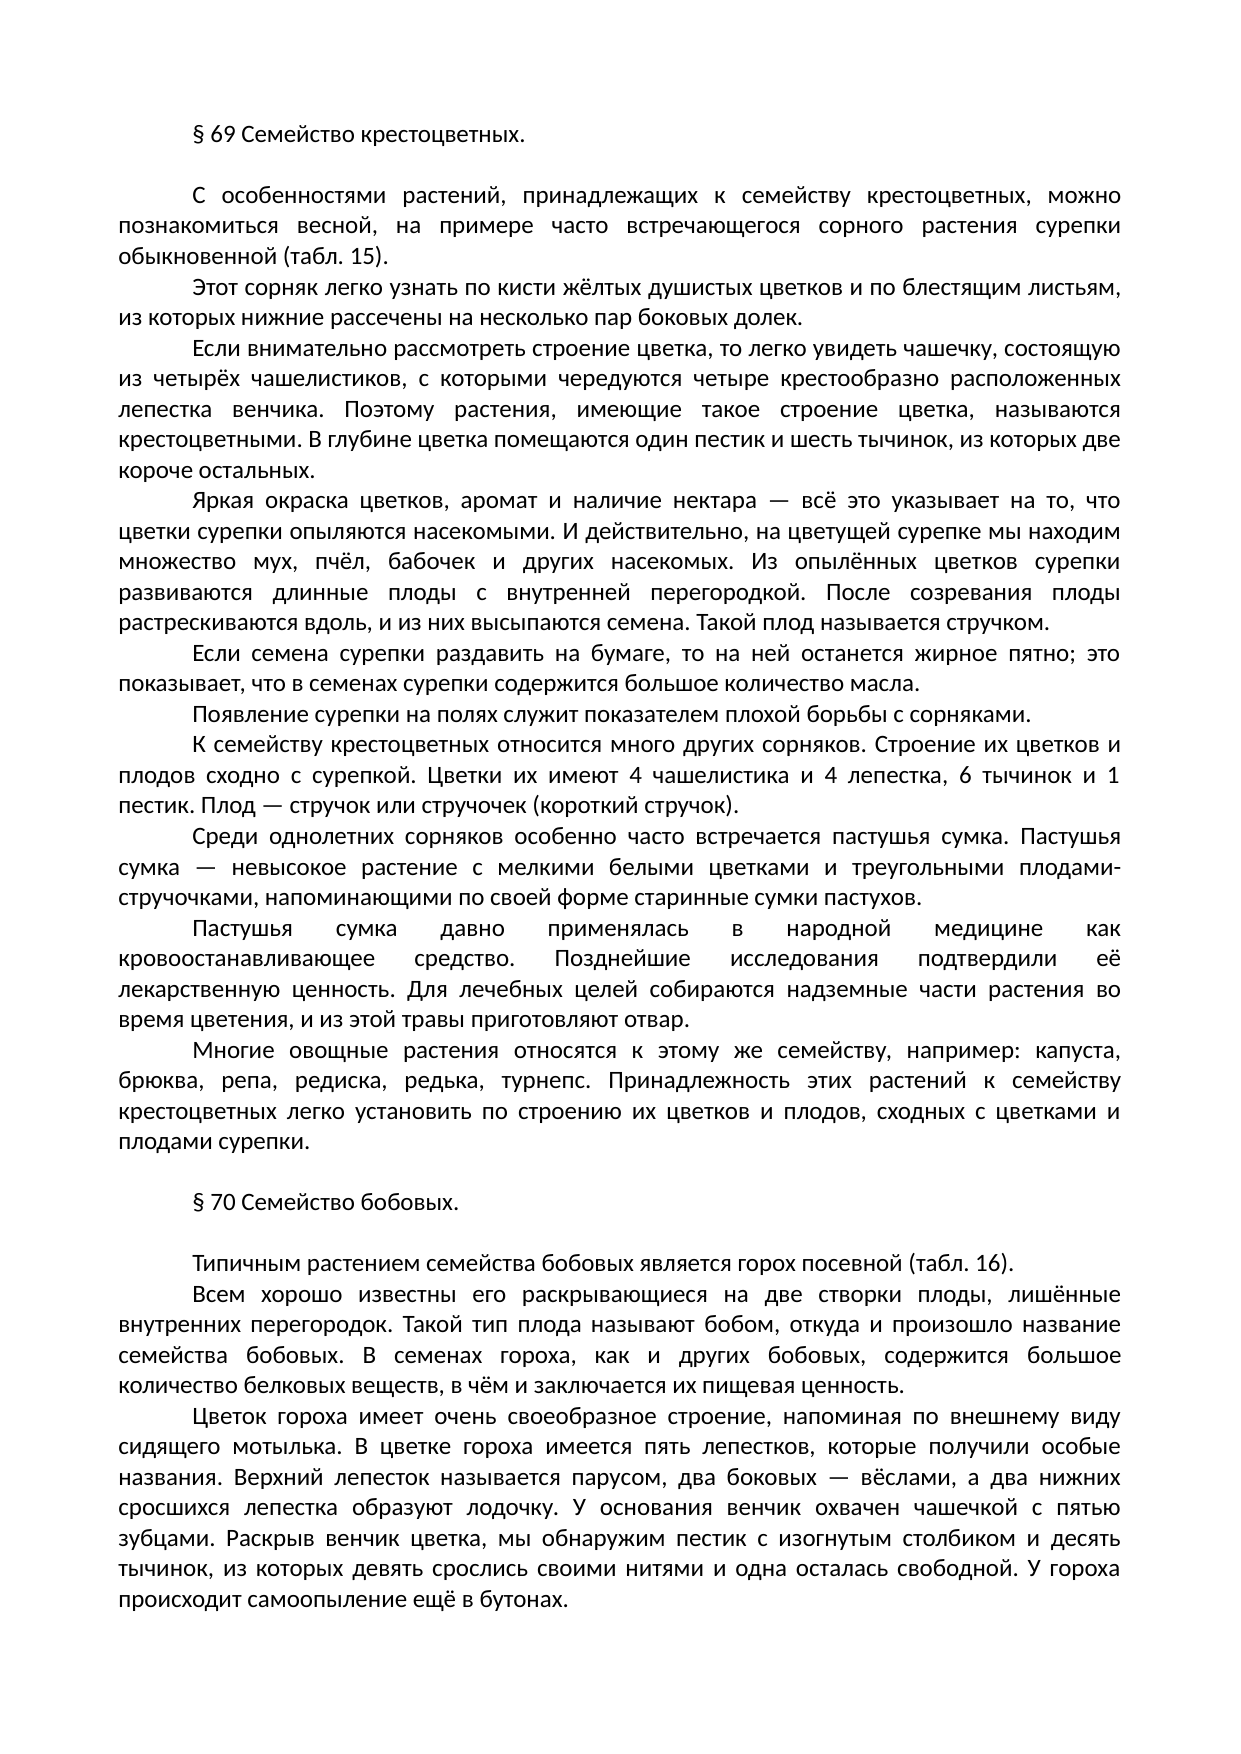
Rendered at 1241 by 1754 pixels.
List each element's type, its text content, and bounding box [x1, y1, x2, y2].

text Многие овощные растения относятся к этому же семейству, например: капуста, брюква, репа, редиска, редька, турнепс. Принадлежность этих растений к семейству крестоцветных легко установить по строению их цветков и плодов, сходных с цветками и плодами сурепки. [118, 1034, 1122, 1156]
text § 69 Семейство крестоцветных. [118, 118, 1122, 149]
text Всем хорошо известны его раскрывающиеся на две створки плоды, лишённые внутренних перегородок. Такой тип плода называют бобом, откуда и произошло название семейства бобовых. В семенах гороха, как и других бобовых, содержится большое количество белковых веществ, в чём и заключается их пищевая ценность. [118, 1278, 1122, 1400]
text Если семена сурепки раздавить на бумаге, то на ней останется жирное пятно; это показывает, что в семенах сурепки содержится большое количество масла. [118, 637, 1122, 698]
text Яркая окраска цветков, аромат и наличие нектара — всё это указывает на то, что цветки сурепки опыляются насекомыми. И действительно, на цветущей сурепке мы находим множество мух, пчёл, бабочек и других насекомых. Из опылённых цветков сурепки развиваются длинные плоды с внутренней перегородкой. После созревания плоды растрескиваются вдоль, и из них высыпаются семена. Такой плод называется стручком. [118, 484, 1122, 637]
text С особенностями растений, принадлежащих к семейству крестоцветных, можно познакомиться весной, на примере часто встречающегося сорного растения сурепки обыкновенной (табл. 15). [118, 179, 1122, 271]
text § 70 Семейство бобовых. [118, 1186, 1122, 1217]
text Цветок гороха имеет очень своеобразное строение, напоминая по внешнему виду сидящего мотылька. В цветке гороха имеется пять лепестков, которые получили особые названия. Верхний лепесток называется парусом, два боковых — вёслами, а два нижних сросшихся лепестка образуют лодочку. У основания венчик охвачен чашечкой с пятью зубцами. Раскрыв венчик цветка, мы обнаружим пестик с изогнутым столбиком и десять тычинок, из которых девять срослись своими нитями и одна осталась свободной. У гороха происходит самоопыление ещё в бутонах. [118, 1400, 1122, 1614]
text Появление сурепки на полях служит показателем плохой борьбы с сорняками. [118, 698, 1122, 728]
text Пастушья сумка давно применялась в народной медицине как кровоостанавливающее средство. Позднейшие исследования подтвердили её лекарственную ценность. Для лечебных целей собираются надземные части растения во время цветения, и из этой травы приготовляют отвар. [118, 912, 1122, 1034]
text Этот сорняк легко узнать по кисти жёлтых душистых цветков и по блестящим листьям, из которых нижние рассечены на несколько пар боковых долек. [118, 271, 1122, 332]
text Среди однолетних сорняков особенно часто встречается пастушья сумка. Пастушья сумка — невысокое растение с мелкими белыми цветками и треугольными плодами-стручочками, напоминающими по своей форме старинные сумки пастухов. [118, 820, 1122, 912]
text Если внимательно рассмотреть строение цветка, то легко увидеть чашечку, состоящую из четырёх чашелистиков, с которыми чередуются четыре крестообразно расположенных лепестка венчика. Поэтому растения, имеющие такое строение цветка, называются крестоцветными. В глубине цветка помещаются один пестик и шесть тычинок, из которых две короче остальных. [118, 332, 1122, 484]
text К семейству крестоцветных относится много других сорняков. Строение их цветков и плодов сходно с сурепкой. Цветки их имеют 4 чашелистика и 4 лепестка, 6 тычинок и 1 пестик. Плод — стручок или стручочек (короткий стручок). [118, 728, 1122, 820]
text Типичным растением семейства бобовых является горох посевной (табл. 16). [118, 1247, 1122, 1278]
